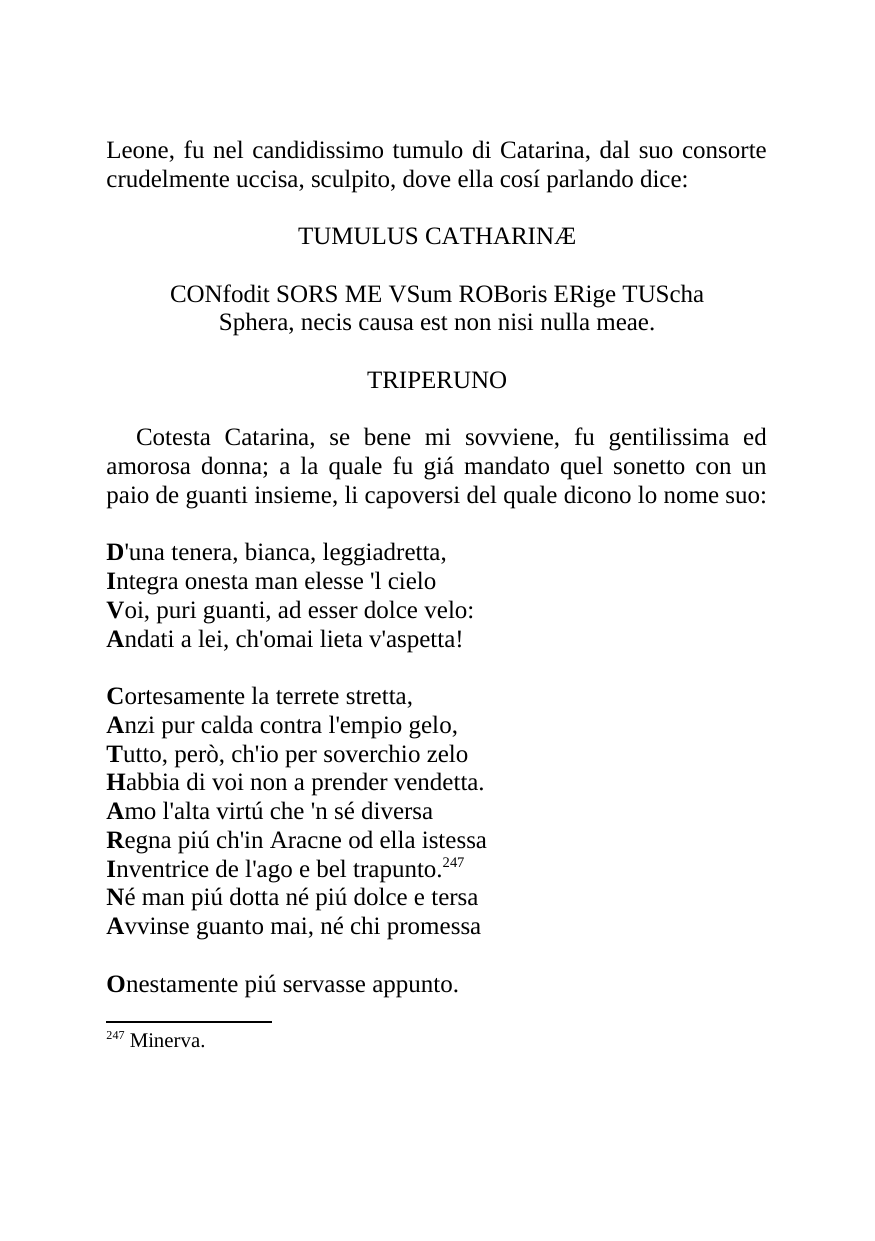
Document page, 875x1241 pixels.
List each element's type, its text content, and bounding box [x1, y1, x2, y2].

text Tutto, però, ch'io per soverchio zelo [106, 739, 768, 767]
text Voi, puri guanti, ad esser dolce velo: [106, 595, 768, 624]
text Avvinse guanto mai, né chi promessa [106, 911, 768, 940]
text Sphera, necis causa est non nisi nulla meae. [106, 307, 768, 336]
text Regna piú ch'in Aracne od ella istessa [106, 825, 768, 854]
text Minerva. [106, 1028, 768, 1052]
text Né man piú dotta né piú dolce e tersa [106, 882, 768, 911]
text Cotesta Catarina, se bene mi sovviene, fu gentilissima ed amorosa donna; a la quale fu giá mandato quel sonetto con un paio de guanti insieme, li capoversi del quale dicono lo nome suo: [106, 422, 768, 509]
text TRIPERUNO [106, 365, 768, 394]
text Anzi pur calda contra l'empio gelo, [106, 710, 768, 739]
text Leone, fu nel candidissimo tumulo di Catarina, dal suo consorte crudelmente uccisa, sculpito, dove ella cosí parlando dice: [106, 135, 768, 192]
text Inventrice de l'ago e bel trapunto. [106, 854, 768, 882]
text D'una tenera, bianca, leggiadretta, [106, 537, 768, 566]
text CONfodit SORS ME VSum ROBoris ERige TUScha [106, 279, 768, 307]
text TUMULUS CATHARINÆ [106, 221, 768, 250]
text Habbia di voi non a prender vendetta. [106, 767, 768, 796]
text Amo l'alta virtú che 'n sé diversa [106, 796, 768, 825]
text Andati a lei, ch'omai lieta v'aspetta! [106, 624, 768, 652]
text Onestamente piú servasse appunto. [106, 969, 768, 997]
text Cortesamente la terrete stretta, [106, 681, 768, 710]
text Integra onesta man elesse 'l cielo [106, 566, 768, 595]
